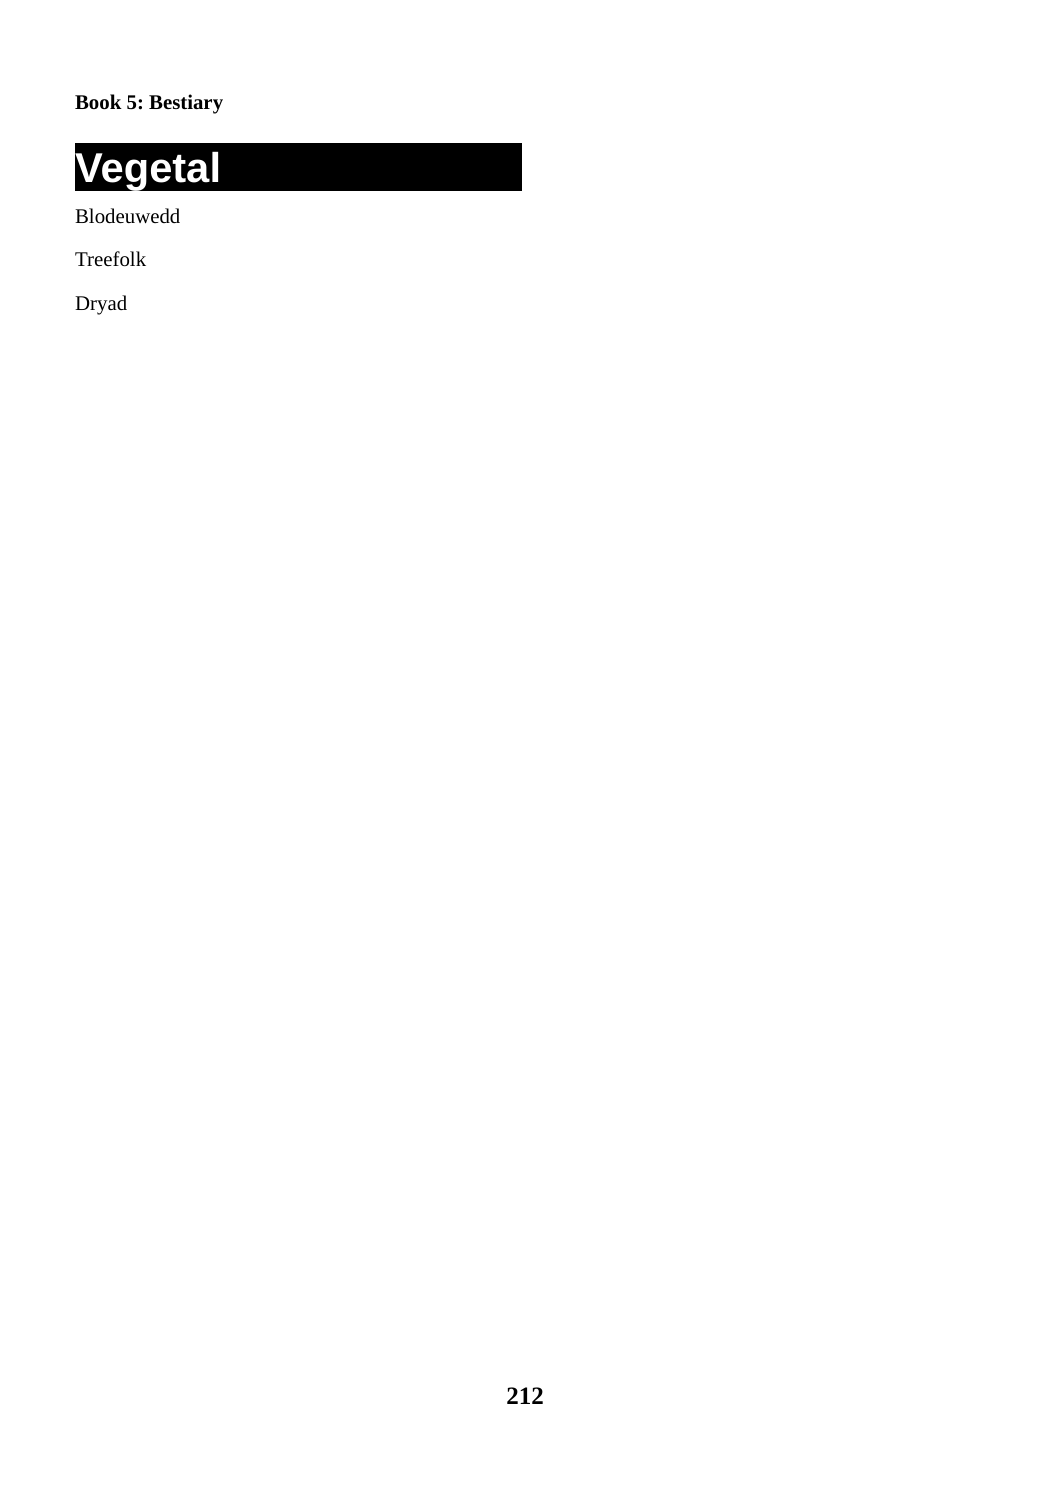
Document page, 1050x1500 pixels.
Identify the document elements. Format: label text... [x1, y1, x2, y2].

subtitle Vegetal [75, 143, 522, 191]
text Dryad [75, 291, 522, 315]
text Treefolk [75, 247, 522, 271]
text Blodeuwedd [75, 204, 522, 228]
